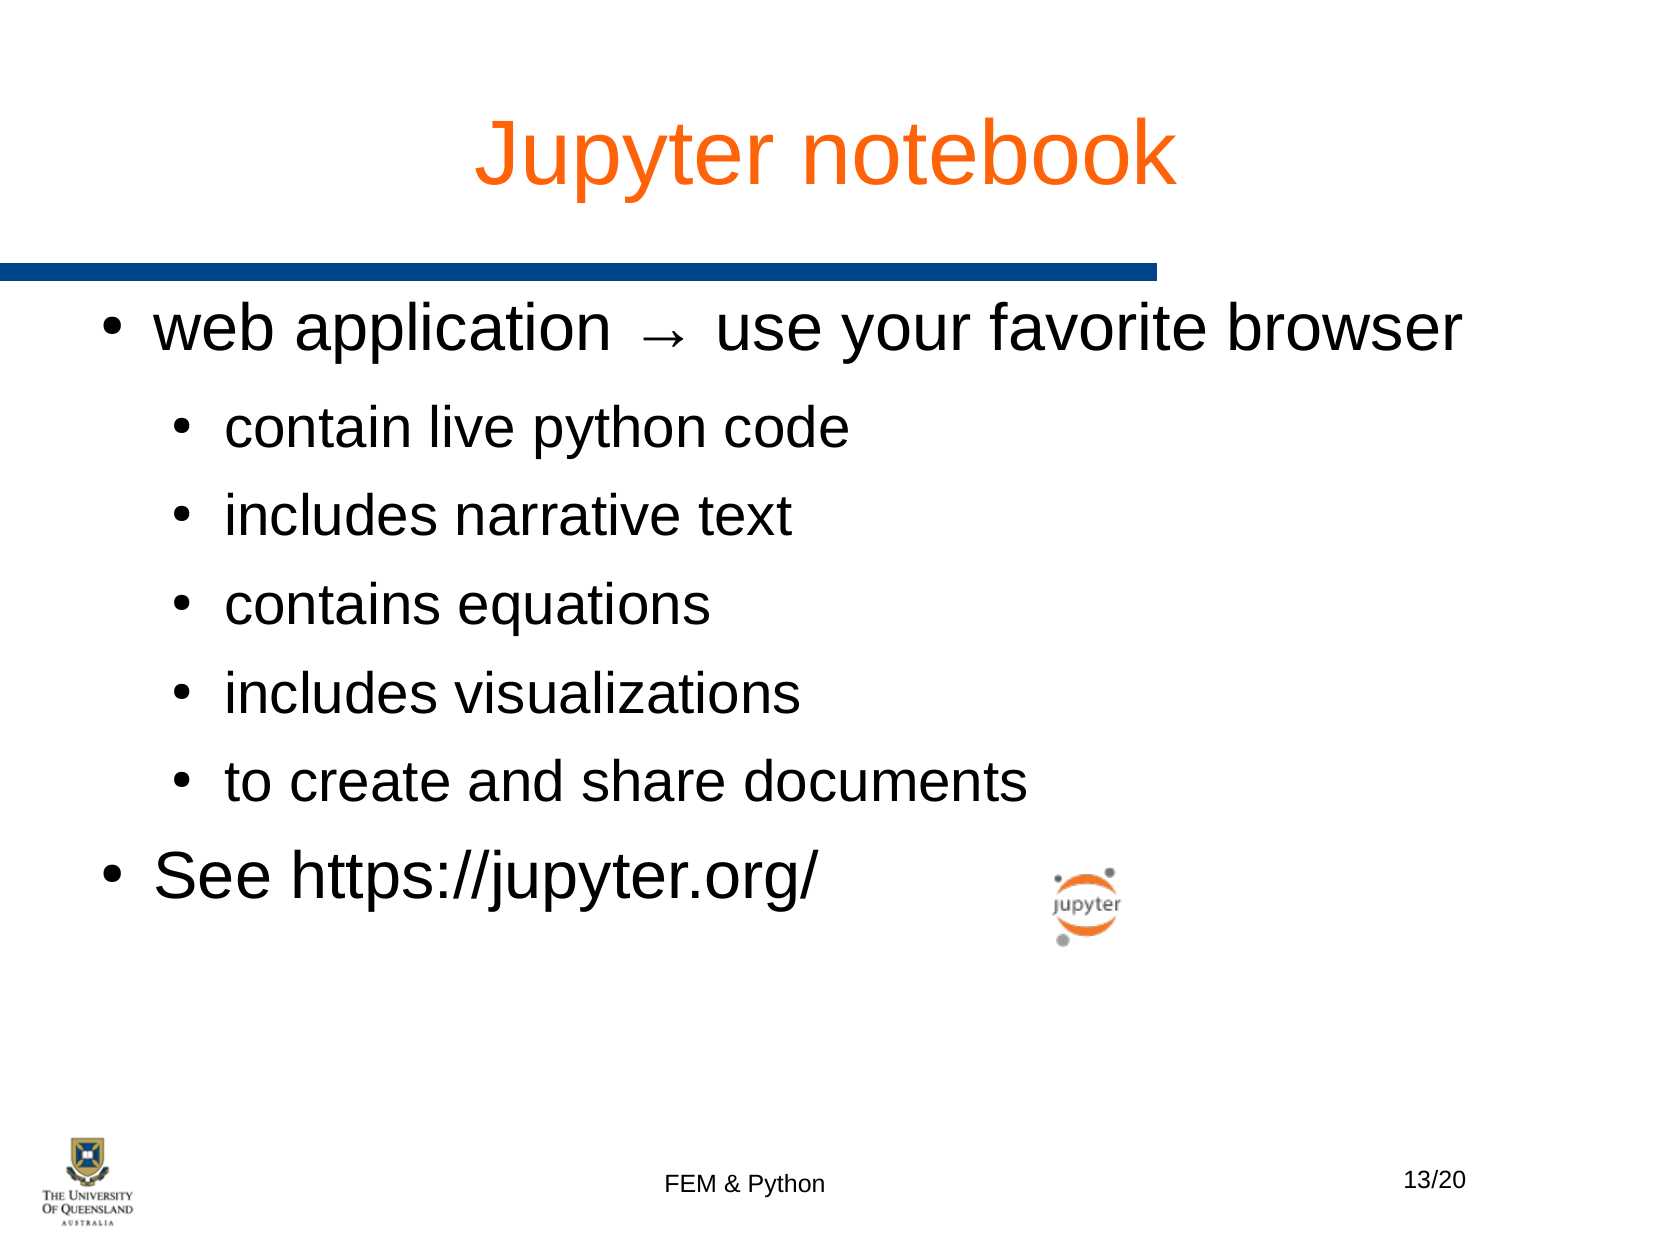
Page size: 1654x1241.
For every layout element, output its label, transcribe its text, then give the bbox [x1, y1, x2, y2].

picture [35, 1133, 142, 1235]
title Jupyter notebook [82, 49, 1571, 257]
picture [1052, 867, 1122, 947]
list web application → use your favorite browser contain live python code includes narrative text contains equations includes visualizations to create and share documents See https://jupyter.org/ [82, 290, 1571, 1010]
